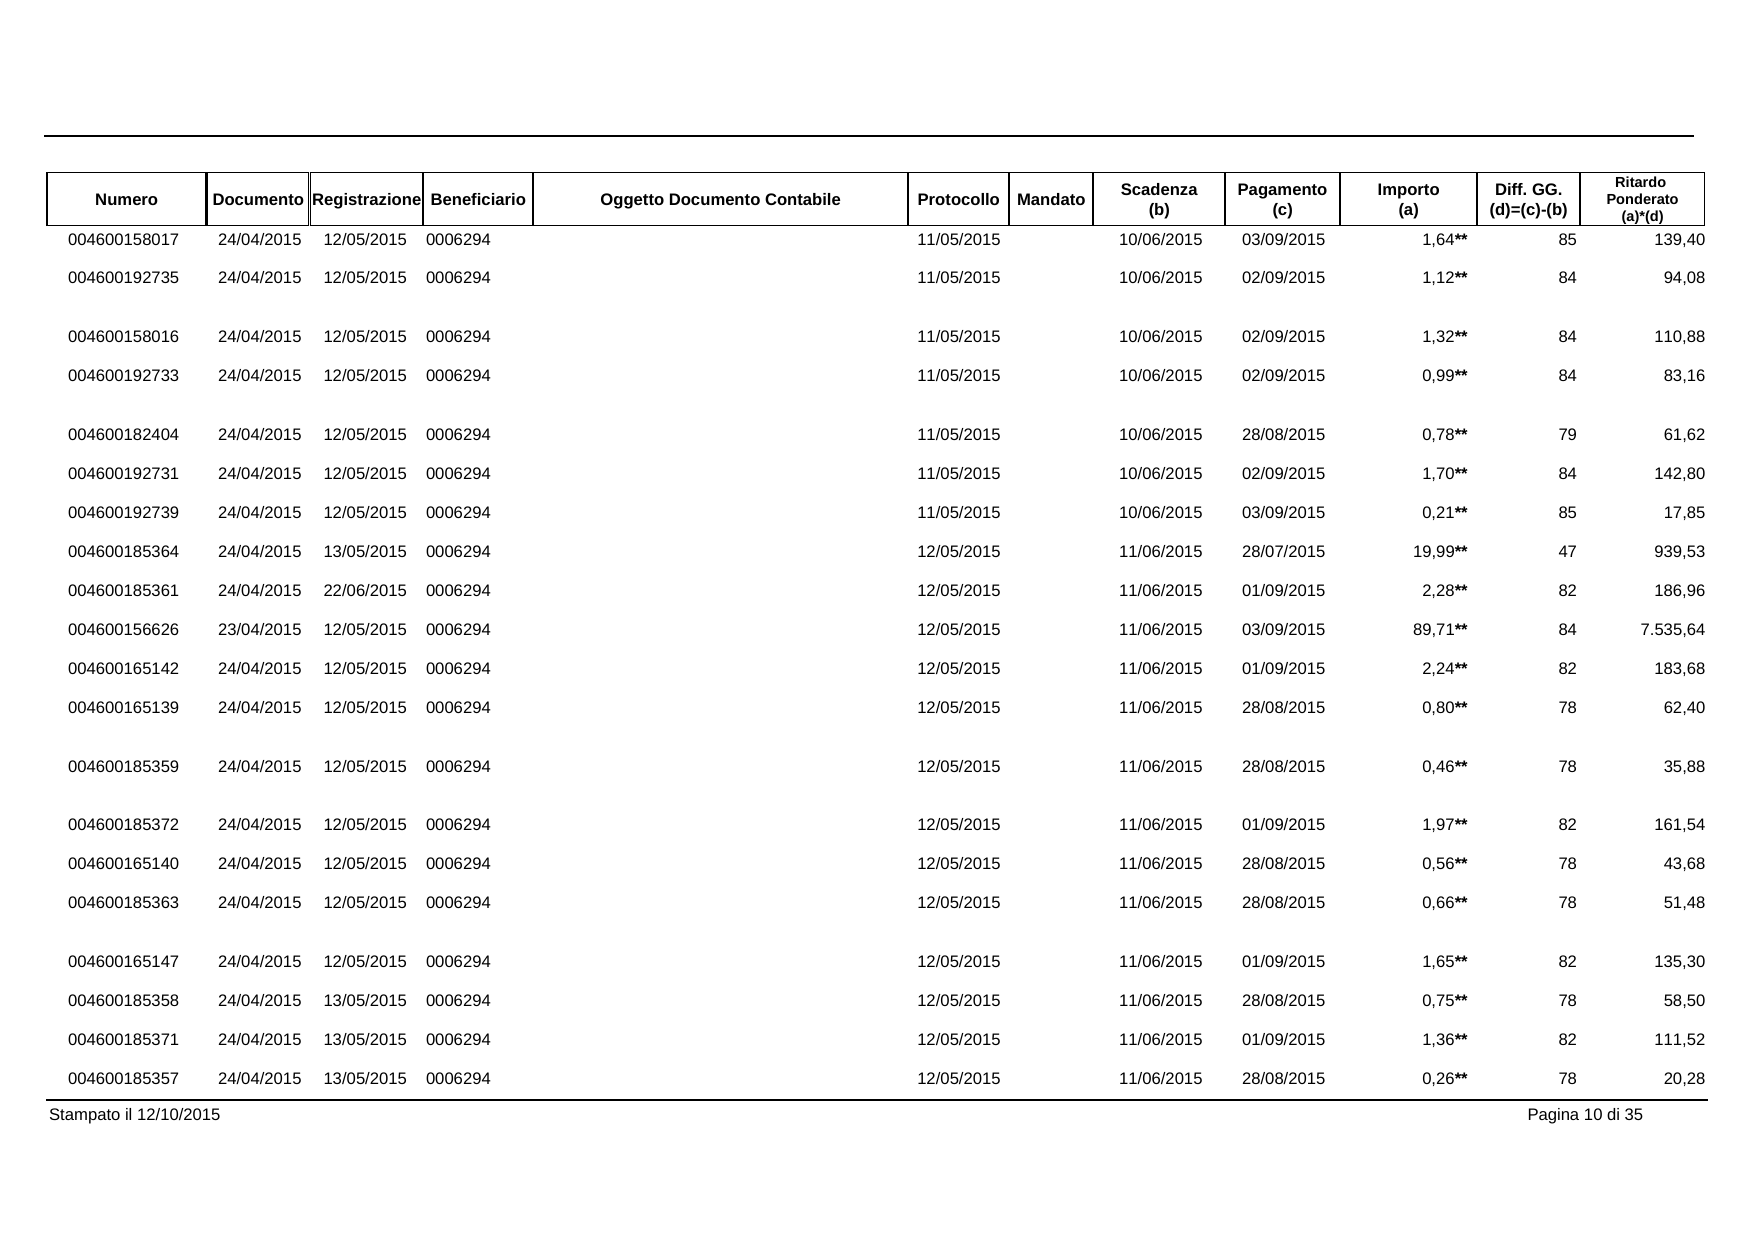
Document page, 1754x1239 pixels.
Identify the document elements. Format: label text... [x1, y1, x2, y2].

table_cell [1582, 603, 1643, 617]
table_cell [414, 603, 423, 617]
table_cell [1228, 1052, 1252, 1066]
table_cell [310, 854, 316, 877]
table_cell 0,46 [1342, 756, 1454, 779]
table_cell [911, 720, 1009, 753]
table_cell [310, 642, 316, 656]
table_cell [1012, 1052, 1072, 1066]
table_cell [1075, 1013, 1093, 1027]
table_cell [890, 564, 908, 578]
table_cell [873, 916, 890, 949]
table_cell [0, 815, 44, 837]
table_cell [1252, 1052, 1340, 1066]
table_cell 13/05/2015 [316, 1069, 414, 1091]
table_cell [0, 327, 44, 349]
table_cell [414, 503, 423, 525]
table_cell [1643, 642, 1694, 656]
table_cell [536, 603, 873, 617]
table_cell [1643, 916, 1694, 949]
table_cell [1582, 252, 1643, 265]
table_cell 004600192733 [49, 366, 179, 388]
table_cell ** [1455, 268, 1479, 291]
table_cell [873, 525, 890, 539]
table_header [1698, 0, 1705, 49]
table_cell [1075, 1052, 1093, 1066]
table_cell 10/06/2015 [1099, 503, 1222, 525]
table_cell [381, 642, 414, 656]
table_cell [1228, 564, 1252, 578]
table_cell 1,36 [1342, 1030, 1454, 1052]
table_cell 24/04/2015 [209, 698, 309, 720]
table_cell [1643, 291, 1694, 324]
table_cell [414, 464, 423, 486]
table_cell [1708, 916, 1753, 949]
table_cell [1698, 916, 1705, 949]
table_cell [1708, 779, 1753, 812]
table_cell [0, 756, 44, 779]
table_cell [1455, 252, 1477, 265]
table_cell [426, 447, 531, 461]
table_cell [873, 138, 890, 172]
table_cell 11/06/2015 [1099, 1069, 1222, 1091]
table_cell [1708, 815, 1753, 837]
table_cell [1073, 1030, 1096, 1052]
table_cell [0, 838, 44, 851]
table_cell 0006294 [426, 268, 531, 291]
table_cell 1,32 [1342, 327, 1454, 349]
table_cell [1698, 349, 1705, 363]
table_cell [414, 1069, 423, 1091]
table_cell [1012, 893, 1072, 916]
table_cell [536, 447, 873, 461]
table_cell [1643, 1052, 1694, 1066]
table_cell 17,85 [1582, 503, 1705, 525]
table_cell [1483, 252, 1577, 265]
table_cell [179, 854, 206, 877]
table_cell [1698, 603, 1705, 617]
table_cell 11/06/2015 [1099, 815, 1222, 837]
table_cell [890, 291, 908, 324]
table_cell [1345, 486, 1454, 499]
table_cell 11/06/2015 [1099, 698, 1222, 720]
table_cell [209, 642, 309, 656]
table_cell [873, 542, 890, 564]
table_cell [1099, 447, 1222, 461]
table_cell 23/04/2015 [209, 620, 309, 642]
table_cell [179, 464, 206, 486]
table_cell 0006294 [426, 503, 531, 525]
table_cell [1698, 877, 1705, 890]
table_cell [1582, 1091, 1643, 1099]
table_cell 0006294 [426, 952, 531, 974]
table_cell [1643, 389, 1694, 421]
table_cell [890, 349, 908, 363]
table_cell [381, 877, 414, 890]
table_cell [873, 877, 890, 890]
table_cell [536, 229, 873, 252]
table_cell [1708, 681, 1753, 695]
table_cell 12/05/2015 [908, 815, 1009, 837]
table_cell [1708, 447, 1753, 461]
table_cell [1698, 525, 1705, 539]
table_cell [1643, 838, 1694, 851]
table_cell [536, 389, 873, 421]
table_cell [890, 620, 908, 642]
table_cell 0006294 [426, 991, 531, 1013]
table_cell [146, 838, 179, 851]
table_cell [890, 1069, 908, 1091]
table_cell [1708, 1052, 1753, 1066]
table_cell [179, 1052, 206, 1066]
table_cell 28/08/2015 [1228, 1069, 1340, 1091]
table_cell 12/05/2015 [316, 268, 414, 291]
table_cell [381, 916, 414, 949]
table_cell [179, 581, 206, 603]
table_cell [310, 877, 316, 890]
table_cell [1228, 447, 1252, 461]
table_cell [536, 916, 873, 949]
table_cell [536, 425, 873, 447]
table_cell [319, 564, 381, 578]
table_cell [209, 877, 309, 890]
table_cell 13/05/2015 [316, 991, 414, 1013]
table_cell [179, 893, 206, 916]
table_cell 02/09/2015 [1228, 268, 1340, 291]
table_cell [873, 1052, 890, 1066]
table_cell 24/04/2015 [209, 1069, 309, 1091]
table_cell [536, 252, 873, 265]
table_cell [414, 974, 423, 988]
table_cell 2,24 [1342, 659, 1454, 681]
table_cell [1075, 681, 1093, 695]
table_cell [319, 291, 381, 324]
table_cell [414, 1013, 423, 1027]
table_cell [1698, 681, 1705, 695]
table_cell [310, 681, 316, 695]
table_cell [310, 893, 316, 916]
table_cell [1708, 991, 1753, 1013]
table_cell [179, 349, 206, 363]
table_cell [1228, 838, 1252, 851]
table_cell [426, 252, 531, 265]
table_cell 1,64 [1342, 229, 1454, 252]
table_cell 19,99 [1342, 542, 1454, 564]
table_cell 0,78 [1342, 425, 1454, 447]
table_cell 22/06/2015 [316, 581, 414, 603]
table_cell [890, 464, 908, 486]
table_cell [209, 349, 309, 363]
table_cell [1252, 974, 1340, 988]
table_cell [873, 756, 890, 779]
table_cell [1099, 1091, 1222, 1099]
table_cell 24/04/2015 [209, 425, 309, 447]
table_cell [179, 698, 206, 720]
table_cell [310, 620, 316, 642]
table_cell [0, 1105, 44, 1133]
table_cell 004600158016 [49, 327, 179, 349]
table_cell [1228, 974, 1252, 988]
table_cell [209, 138, 309, 172]
table_cell ** [1455, 991, 1479, 1013]
table_cell 004600185371 [49, 1030, 179, 1052]
table_cell [1708, 291, 1753, 324]
table_cell 24/04/2015 [209, 366, 309, 388]
table_cell 20,28 [1582, 1069, 1705, 1091]
table_cell [1483, 447, 1577, 461]
table_cell [310, 603, 316, 617]
table_cell 12/05/2015 [316, 229, 414, 252]
table_cell 004600185364 [49, 542, 179, 564]
table_cell [146, 447, 179, 461]
table_cell [310, 916, 316, 949]
table_cell [536, 854, 873, 877]
table_cell [1708, 1105, 1753, 1133]
table_cell [1708, 974, 1753, 988]
table_cell [1643, 1013, 1694, 1027]
table_cell [49, 603, 138, 617]
table_cell [310, 425, 316, 447]
table_cell 12/05/2015 [908, 854, 1009, 877]
table_cell [890, 838, 908, 851]
table_cell [0, 96, 44, 126]
table_cell [319, 779, 381, 812]
table_cell [1228, 1091, 1252, 1099]
table_header [1708, 0, 1753, 49]
table_cell [49, 779, 138, 812]
table_cell [1073, 327, 1096, 349]
table_cell [890, 877, 908, 890]
table_cell [0, 1013, 44, 1027]
table_cell [1455, 916, 1477, 949]
table_cell [911, 603, 1009, 617]
table_cell 12/05/2015 [908, 893, 1009, 916]
table_cell [209, 681, 309, 695]
table_cell 110,88 [1582, 327, 1705, 349]
table_cell Mandato [1010, 173, 1092, 225]
table_cell [873, 425, 890, 447]
table_cell [873, 642, 890, 656]
table_cell 0,66 [1342, 893, 1454, 916]
table_cell 24/04/2015 [209, 268, 309, 291]
table_cell [1228, 389, 1252, 421]
table_cell [49, 642, 138, 656]
table_cell [49, 349, 138, 363]
table_cell [1075, 389, 1093, 421]
table_cell [1228, 349, 1252, 363]
table_cell 183,68 [1582, 659, 1705, 681]
table_cell [1099, 838, 1222, 851]
table_cell [1012, 349, 1072, 363]
table_cell [536, 291, 873, 324]
table_cell [1012, 756, 1072, 779]
table_cell [1698, 126, 1705, 133]
table_cell 0,99 [1342, 366, 1454, 388]
table_cell [414, 838, 423, 851]
table_cell [1698, 720, 1705, 753]
table_cell [179, 327, 206, 349]
table_cell [1075, 779, 1093, 812]
table_cell [536, 327, 873, 349]
table_cell [1099, 974, 1222, 988]
table_cell [381, 252, 414, 265]
table_cell [1073, 991, 1096, 1013]
table_cell [319, 642, 381, 656]
table_cell 24/04/2015 [209, 854, 309, 877]
table_header [381, 0, 414, 49]
table_cell [873, 252, 890, 265]
table_cell [179, 564, 206, 578]
table_cell [536, 542, 873, 564]
table_cell 12/05/2015 [316, 698, 414, 720]
table_cell 24/04/2015 [209, 327, 309, 349]
table_cell [1643, 974, 1694, 988]
table_cell 142,80 [1582, 464, 1705, 486]
table_cell [1073, 815, 1096, 837]
table_cell [414, 486, 423, 499]
table_cell ** [1455, 698, 1479, 720]
table_cell [1345, 138, 1454, 172]
table_cell 28/08/2015 [1228, 991, 1340, 1013]
table_cell [1099, 389, 1222, 421]
table_cell [1073, 698, 1096, 720]
table_cell [426, 642, 531, 656]
table_cell [381, 1052, 414, 1066]
table_cell [310, 542, 316, 564]
table_cell [1073, 581, 1096, 603]
table_cell [1643, 252, 1694, 265]
table_cell [319, 1105, 381, 1133]
table_cell 0,75 [1342, 991, 1454, 1013]
table_cell [179, 603, 206, 617]
table_cell [1708, 952, 1753, 974]
table_cell [319, 603, 381, 617]
table_cell [1582, 447, 1643, 461]
table_cell [536, 464, 873, 486]
table_cell [1073, 1069, 1096, 1091]
table_cell [0, 893, 44, 916]
table_cell [381, 525, 414, 539]
table_cell [1345, 447, 1454, 461]
table_cell [1012, 581, 1072, 603]
table_cell [1099, 1013, 1222, 1027]
table_cell [1075, 877, 1093, 890]
table_cell [1483, 525, 1577, 539]
table_cell [381, 564, 414, 578]
table_cell Pagamento (c) [1226, 173, 1339, 225]
table_cell [310, 1091, 316, 1099]
table_cell 004600192735 [49, 268, 179, 291]
table_cell [1708, 893, 1753, 916]
table_cell 85 [1483, 503, 1577, 525]
table_cell [1708, 464, 1753, 486]
table_cell 186,96 [1582, 581, 1705, 603]
table_cell [890, 603, 908, 617]
table_cell [0, 268, 44, 291]
table_cell [1012, 366, 1072, 388]
table_cell [1698, 1013, 1705, 1027]
table_cell [1455, 564, 1477, 578]
table_cell [179, 138, 206, 172]
table_cell 939,53 [1582, 542, 1705, 564]
table_cell [1099, 349, 1222, 363]
table_cell [1073, 659, 1096, 681]
table_cell [319, 720, 381, 753]
table_cell [873, 327, 890, 349]
table_cell 11/05/2015 [908, 464, 1009, 486]
table_cell [1012, 916, 1072, 949]
table_cell [1012, 698, 1072, 720]
table_cell [873, 1013, 890, 1027]
table_cell [49, 720, 138, 753]
table_cell [890, 425, 908, 447]
table_cell 61,62 [1582, 425, 1705, 447]
table_cell [1708, 756, 1753, 779]
table_cell [873, 991, 890, 1013]
table_cell [911, 389, 1009, 421]
table_cell [536, 698, 873, 720]
table_cell [49, 1091, 138, 1099]
table_cell [1228, 916, 1252, 949]
table_cell [0, 291, 44, 324]
table_cell [1012, 779, 1072, 812]
table_cell [0, 172, 44, 226]
table_cell 004600158017 [49, 229, 179, 252]
table_cell [319, 1091, 381, 1099]
table_cell [310, 815, 316, 837]
table_cell [890, 366, 908, 388]
table_cell [426, 1013, 531, 1027]
table_cell [1075, 447, 1093, 461]
table_cell 004600182404 [49, 425, 179, 447]
table_cell [1483, 1013, 1577, 1027]
table_cell [1582, 642, 1643, 656]
table_cell [1345, 1091, 1454, 1099]
table_cell 004600185358 [49, 991, 179, 1013]
table_cell [536, 991, 873, 1013]
table_cell [1252, 138, 1340, 172]
table_header [1099, 0, 1222, 49]
table_cell [414, 564, 423, 578]
table_cell [873, 779, 890, 812]
table_cell [49, 50, 138, 133]
table_cell Numero [48, 173, 205, 225]
table_cell [536, 486, 873, 499]
table_cell [179, 1013, 206, 1027]
table_cell 004600165139 [49, 698, 179, 720]
table_cell 0006294 [426, 425, 531, 447]
table_cell [873, 229, 890, 252]
table_cell [319, 525, 381, 539]
table_cell ** [1455, 542, 1479, 564]
table_cell [319, 389, 381, 421]
table_cell [1455, 720, 1477, 753]
table_cell 004600185363 [49, 893, 179, 916]
table_cell [49, 974, 138, 988]
table_cell [319, 138, 381, 172]
table_cell 0006294 [426, 464, 531, 486]
table_cell [1099, 916, 1222, 949]
table_cell [1643, 447, 1694, 461]
table_cell [414, 366, 423, 388]
table_cell [0, 779, 44, 812]
table_cell 0006294 [426, 815, 531, 837]
table_cell [414, 659, 423, 681]
table_cell [890, 642, 908, 656]
table_cell [1252, 720, 1340, 753]
table_cell [414, 756, 423, 779]
table_cell 11/06/2015 [1099, 620, 1222, 642]
table_cell [873, 974, 890, 988]
table_cell [179, 389, 206, 421]
table_cell [414, 138, 423, 172]
table_cell [1698, 389, 1705, 421]
table_cell Beneficiario [424, 173, 532, 225]
table_cell [49, 916, 138, 949]
table_cell 1,70 [1342, 464, 1454, 486]
table_cell [179, 756, 206, 779]
table_cell [873, 349, 890, 363]
table_cell [49, 525, 138, 539]
table_cell [310, 720, 316, 753]
table_cell Stampato il 12/10/2015 [49, 1105, 319, 1133]
table_cell [1708, 96, 1753, 126]
table_cell 28/08/2015 [1228, 893, 1340, 916]
table_cell [49, 681, 138, 695]
table_cell [1073, 268, 1096, 291]
table_cell [426, 720, 531, 753]
table_cell [1075, 291, 1093, 324]
table_cell 24/04/2015 [209, 229, 309, 252]
table_cell [426, 838, 531, 851]
table_header [911, 0, 1009, 49]
table_cell [1483, 720, 1577, 753]
table_cell [1708, 877, 1753, 890]
table_cell 12/05/2015 [908, 659, 1009, 681]
table_cell [1073, 366, 1096, 388]
table_cell [414, 620, 423, 642]
table_cell 24/04/2015 [209, 659, 309, 681]
table_cell [319, 681, 381, 695]
table_cell [414, 349, 423, 363]
table_cell [1099, 252, 1222, 265]
table_cell [1252, 603, 1340, 617]
table_cell [1012, 659, 1072, 681]
table_cell [1708, 659, 1753, 681]
table_cell [1643, 603, 1694, 617]
table_cell 24/04/2015 [209, 756, 309, 779]
table_cell 10/06/2015 [1099, 425, 1222, 447]
table_cell [1345, 603, 1454, 617]
table_cell [1698, 96, 1705, 126]
table_cell ** [1455, 1030, 1479, 1052]
table_cell Protocollo [909, 173, 1008, 225]
table_cell [536, 877, 873, 890]
table_cell [1012, 291, 1072, 324]
table_cell [911, 252, 1009, 265]
table_cell [426, 779, 531, 812]
table_cell [146, 389, 179, 421]
table_cell 0006294 [426, 581, 531, 603]
table_cell [209, 389, 309, 421]
table_cell [179, 425, 206, 447]
table_cell [0, 51, 44, 90]
table_cell 28/07/2015 [1228, 542, 1340, 564]
table_cell [319, 1052, 381, 1066]
table_cell [1252, 525, 1340, 539]
table_cell 0,21 [1342, 503, 1454, 525]
table_cell 78 [1483, 698, 1577, 720]
table_cell [1075, 252, 1093, 265]
table_cell [381, 389, 414, 421]
table_cell [890, 916, 908, 949]
table_cell 84 [1483, 366, 1577, 388]
table_cell ** [1455, 464, 1479, 486]
table_cell 11/06/2015 [1099, 991, 1222, 1013]
table_header [1643, 0, 1694, 49]
table_cell [319, 916, 381, 949]
table_cell [0, 252, 44, 265]
table_cell 004600192731 [49, 464, 179, 486]
table_cell [146, 681, 179, 695]
table_cell [911, 564, 1009, 578]
table_cell [1483, 1052, 1577, 1066]
table_cell 02/09/2015 [1228, 327, 1340, 349]
table_cell [310, 1030, 316, 1052]
table_cell [414, 1030, 423, 1052]
table_cell [179, 229, 206, 252]
table_cell [1455, 486, 1477, 499]
table_cell [890, 779, 908, 812]
table_cell [1582, 1013, 1643, 1027]
table_cell [1483, 138, 1577, 172]
table_cell 12/05/2015 [316, 366, 414, 388]
table_cell [310, 389, 316, 421]
table_cell 43,68 [1582, 854, 1705, 877]
table_cell 0006294 [426, 659, 531, 681]
table_cell 12/05/2015 [908, 620, 1009, 642]
table_cell [536, 974, 873, 988]
table_cell 10/06/2015 [1099, 366, 1222, 388]
table_cell [319, 877, 381, 890]
table_cell [536, 642, 873, 656]
table_cell 7.535,64 [1582, 620, 1705, 642]
table_cell [1708, 425, 1753, 447]
table_cell [1708, 268, 1753, 291]
table_cell [179, 720, 206, 753]
table_cell 2,28 [1342, 581, 1454, 603]
table_cell [1483, 564, 1577, 578]
table_cell [1582, 1052, 1643, 1066]
table_cell [319, 349, 381, 363]
table_cell 01/09/2015 [1228, 1030, 1340, 1052]
table_cell [146, 779, 179, 812]
table_cell [1252, 838, 1340, 851]
table_cell [1483, 389, 1577, 421]
table_cell [49, 291, 138, 324]
table_cell [536, 838, 873, 851]
table_cell [414, 854, 423, 877]
table_cell [1099, 877, 1222, 890]
table_cell 78 [1483, 1069, 1577, 1091]
table_cell [1228, 252, 1252, 265]
table_cell [426, 916, 531, 949]
table_cell 78 [1483, 756, 1577, 779]
table_cell [319, 838, 381, 851]
table_cell [1455, 447, 1477, 461]
table_cell 24/04/2015 [209, 991, 309, 1013]
table_cell [209, 720, 309, 753]
table_cell [1228, 486, 1252, 499]
table_cell [1582, 564, 1643, 578]
table_cell [1228, 681, 1252, 695]
table_cell 0,80 [1342, 698, 1454, 720]
table_cell [1708, 172, 1753, 226]
table_cell [1228, 642, 1252, 656]
table_cell [536, 1052, 873, 1066]
table_cell 0006294 [426, 698, 531, 720]
table_cell [1455, 838, 1477, 851]
table_cell [1252, 877, 1340, 890]
table_cell [426, 603, 531, 617]
table_cell 24/04/2015 [209, 1030, 309, 1052]
table_cell [426, 349, 531, 363]
table_cell [1345, 642, 1454, 656]
table_cell [1455, 779, 1477, 812]
table_cell [1012, 486, 1072, 499]
table_cell [911, 1013, 1009, 1027]
table_header [426, 0, 531, 49]
table_cell [1455, 138, 1477, 172]
table_cell [381, 486, 414, 499]
table_cell [1582, 974, 1643, 988]
table_cell [414, 893, 423, 916]
table_cell [1228, 779, 1252, 812]
table_cell [1483, 486, 1577, 499]
table_cell [1483, 974, 1577, 988]
table_cell [0, 877, 44, 890]
table_cell [0, 698, 44, 720]
table_cell [1708, 51, 1753, 90]
table_cell [0, 425, 44, 447]
table_cell [536, 1030, 873, 1052]
table_cell 135,30 [1582, 952, 1705, 974]
table_cell 03/09/2015 [1228, 503, 1340, 525]
table_cell [1075, 974, 1093, 988]
table_cell [890, 991, 908, 1013]
table_cell [1708, 138, 1753, 172]
table_cell [1345, 1013, 1454, 1027]
table_cell ** [1455, 425, 1479, 447]
table_cell [1483, 681, 1577, 695]
table_cell [146, 252, 179, 265]
table_cell [0, 486, 44, 499]
table_cell [1099, 138, 1222, 172]
table_cell [381, 291, 414, 324]
table_cell [414, 952, 423, 974]
table_cell [1708, 349, 1753, 363]
table_cell [179, 991, 206, 1013]
table_cell [1708, 720, 1753, 753]
table_cell [911, 525, 1009, 539]
table_cell [1073, 425, 1096, 447]
table_cell [1345, 1052, 1454, 1066]
table_cell [1708, 366, 1753, 388]
table_cell [310, 349, 316, 363]
table_cell [146, 603, 179, 617]
table_cell [536, 268, 873, 291]
table_cell [1643, 720, 1694, 753]
table_cell [414, 642, 423, 656]
table_cell [1012, 620, 1072, 642]
table_cell [0, 1030, 44, 1052]
table_cell [1582, 877, 1643, 890]
table_cell 79 [1483, 425, 1577, 447]
table_cell [1012, 525, 1072, 539]
table_cell [0, 603, 44, 617]
table_cell [1012, 268, 1072, 291]
table_cell Pagina 10 di 35 [1345, 1105, 1643, 1133]
table_cell 89,71 [1342, 620, 1454, 642]
table_cell [1099, 486, 1222, 499]
table_cell [49, 877, 138, 890]
table_cell [0, 229, 44, 252]
table_cell [911, 291, 1009, 324]
table_cell [1483, 291, 1577, 324]
table_cell [0, 620, 44, 642]
table_cell 12/05/2015 [316, 503, 414, 525]
table_cell [1698, 1091, 1705, 1099]
table_cell Documento [208, 173, 308, 225]
table_cell [209, 974, 309, 988]
table_cell [49, 838, 138, 851]
table_cell [1252, 291, 1340, 324]
table_cell [310, 564, 316, 578]
table_cell [319, 974, 381, 988]
table_cell [310, 756, 316, 779]
table_cell 01/09/2015 [1228, 659, 1340, 681]
table_cell [426, 564, 531, 578]
table_cell [310, 838, 316, 851]
table_cell [873, 291, 890, 324]
table_cell [1012, 464, 1072, 486]
table_cell 02/09/2015 [1228, 464, 1340, 486]
table_cell [179, 877, 206, 890]
table_cell [873, 486, 890, 499]
table_cell [0, 952, 44, 974]
table_cell 12/05/2015 [908, 952, 1009, 974]
table_cell [873, 447, 890, 461]
table_cell [1012, 389, 1072, 421]
table_cell ** [1455, 327, 1479, 349]
table_cell [1012, 815, 1072, 837]
table_cell [1012, 877, 1072, 890]
table_cell 51,48 [1582, 893, 1705, 916]
table_cell [890, 327, 908, 349]
table_cell [1099, 1052, 1222, 1066]
table_cell [890, 389, 908, 421]
table_cell [1643, 564, 1694, 578]
table_cell [1582, 779, 1643, 812]
table_cell [890, 952, 908, 974]
table_header [1345, 0, 1454, 49]
table_cell [1455, 642, 1477, 656]
table_cell 1,12 [1342, 268, 1454, 291]
table_cell [1099, 642, 1222, 656]
table_cell [1643, 486, 1694, 499]
table_cell [1012, 1013, 1072, 1027]
table_cell [310, 952, 316, 974]
table_cell [209, 252, 309, 265]
table_cell [381, 720, 414, 753]
table_cell [1073, 620, 1096, 642]
table_cell [1455, 389, 1477, 421]
table_cell [414, 447, 423, 461]
table_cell [179, 838, 206, 851]
table_cell [873, 1091, 890, 1099]
table_cell [1698, 974, 1705, 988]
table_cell 0,56 [1342, 854, 1454, 877]
table_cell [873, 603, 890, 617]
table_cell [426, 877, 531, 890]
table_cell [1252, 916, 1340, 949]
table_cell 78 [1483, 991, 1577, 1013]
table_cell [1252, 389, 1340, 421]
table_cell [536, 564, 873, 578]
table_cell [1073, 893, 1096, 916]
table_cell [209, 564, 309, 578]
table_cell [1012, 503, 1072, 525]
table_cell 0006294 [426, 756, 531, 779]
table_cell [179, 952, 206, 974]
table_cell [536, 815, 873, 837]
table_cell [1643, 138, 1694, 172]
table_cell 0006294 [426, 229, 531, 252]
table_header [890, 0, 908, 49]
table_cell ** [1455, 756, 1479, 779]
table_cell [179, 779, 206, 812]
table_cell [310, 698, 316, 720]
table_cell [209, 291, 309, 324]
table_cell [1698, 1052, 1705, 1066]
table_cell [536, 952, 873, 974]
table_cell 12/05/2015 [908, 991, 1009, 1013]
table_cell [179, 642, 206, 656]
table_cell [49, 486, 138, 499]
table_header [209, 0, 309, 49]
table_cell [179, 659, 206, 681]
table_cell [1455, 1052, 1477, 1066]
table_cell 11/05/2015 [908, 229, 1009, 252]
table_cell 12/05/2015 [316, 756, 414, 779]
table_cell [1582, 138, 1643, 172]
table_cell [873, 1030, 890, 1052]
table_cell [890, 447, 908, 461]
table_cell [1012, 425, 1072, 447]
table_cell [426, 1091, 531, 1099]
table_cell [1012, 447, 1072, 461]
table_cell [1099, 564, 1222, 578]
table_cell [911, 877, 1009, 890]
table_cell [1455, 681, 1477, 695]
table_cell 84 [1483, 268, 1577, 291]
table_cell [1012, 327, 1072, 349]
table_cell [1643, 525, 1694, 539]
table_cell [414, 525, 423, 539]
table_cell [911, 681, 1009, 695]
table_cell [1012, 1030, 1072, 1052]
table_cell [536, 756, 873, 779]
table_cell [1228, 720, 1252, 753]
table_cell [381, 447, 414, 461]
table_cell [1228, 877, 1252, 890]
table_cell 11/06/2015 [1099, 659, 1222, 681]
table_cell 12/05/2015 [908, 581, 1009, 603]
table_cell 85 [1483, 229, 1577, 252]
table_cell [1698, 486, 1705, 499]
table_cell [536, 366, 873, 388]
table_cell [1345, 291, 1454, 324]
table_cell [890, 252, 908, 265]
table_cell [873, 720, 890, 753]
table_cell [536, 620, 873, 642]
table_cell [209, 838, 309, 851]
table_cell [0, 1052, 44, 1066]
table_cell [1012, 642, 1072, 656]
table_cell [873, 581, 890, 603]
table_cell 82 [1483, 659, 1577, 681]
table_cell [1012, 974, 1072, 988]
table_cell [1708, 581, 1753, 603]
table_cell [179, 486, 206, 499]
table_cell [890, 503, 908, 525]
table_cell [890, 268, 908, 291]
table_cell 82 [1483, 581, 1577, 603]
table_cell [179, 268, 206, 291]
table_cell ** [1455, 854, 1479, 877]
table_cell 24/04/2015 [209, 952, 309, 974]
table_cell [209, 1052, 309, 1066]
table_cell [536, 1013, 873, 1027]
table_cell [49, 1052, 138, 1066]
table_cell [1228, 603, 1252, 617]
table_cell [381, 974, 414, 988]
table_cell [146, 642, 179, 656]
table_cell [536, 893, 873, 916]
table_cell [911, 486, 1009, 499]
table_cell ** [1455, 229, 1479, 252]
table_cell 82 [1483, 1030, 1577, 1052]
table_cell [1252, 447, 1340, 461]
table_cell [1483, 603, 1577, 617]
table_cell 12/05/2015 [316, 952, 414, 974]
table_cell 11/06/2015 [1099, 893, 1222, 916]
table_cell [146, 1013, 179, 1027]
table_cell [310, 779, 316, 812]
table_cell 0006294 [426, 854, 531, 877]
table_cell [1252, 1091, 1340, 1099]
table_cell [1708, 1091, 1753, 1100]
table_header [1582, 0, 1643, 49]
table_cell [1345, 389, 1454, 421]
table_cell 13/05/2015 [316, 1030, 414, 1052]
table_cell [319, 486, 381, 499]
table_cell [1345, 916, 1454, 949]
table_cell [536, 581, 873, 603]
table_cell [1252, 681, 1340, 695]
table_cell ** [1455, 620, 1479, 642]
table_cell [873, 854, 890, 877]
table_cell [873, 893, 890, 916]
table_cell [873, 503, 890, 525]
table_cell [1455, 603, 1477, 617]
table_cell [1643, 1105, 1694, 1133]
table_cell [1075, 720, 1093, 753]
table_cell [0, 126, 44, 133]
table_cell [890, 1052, 908, 1066]
table_cell 47 [1483, 542, 1577, 564]
table_cell [536, 503, 873, 525]
table_cell [1698, 1105, 1705, 1133]
table_cell [1099, 525, 1222, 539]
table_cell [0, 681, 44, 695]
table_cell [1708, 252, 1753, 265]
table_cell 12/05/2015 [316, 854, 414, 877]
table_cell [1075, 525, 1093, 539]
table_cell [1073, 854, 1096, 877]
table_cell 0006294 [426, 542, 531, 564]
table_cell [1708, 854, 1753, 877]
table_cell [179, 447, 206, 461]
table_cell 11/06/2015 [1099, 952, 1222, 974]
table_cell [890, 698, 908, 720]
table_cell [414, 681, 423, 695]
table_cell [414, 327, 423, 349]
table_cell [911, 138, 1009, 172]
table_cell [873, 659, 890, 681]
table_cell [1643, 349, 1694, 363]
table_cell [1073, 952, 1096, 974]
table_cell [911, 349, 1009, 363]
table_cell 12/05/2015 [908, 1069, 1009, 1091]
table_cell [1345, 779, 1454, 812]
table_cell [0, 916, 44, 949]
table_cell [1483, 916, 1577, 949]
table_cell [310, 138, 316, 172]
table_cell [381, 681, 414, 695]
table_cell [310, 327, 316, 349]
table_cell [911, 447, 1009, 461]
table_cell [146, 486, 179, 499]
table_cell 24/04/2015 [209, 503, 309, 525]
table_cell 004600165147 [49, 952, 179, 974]
table_cell [1455, 525, 1477, 539]
table_cell [1708, 389, 1753, 421]
table_cell [1582, 349, 1643, 363]
table_cell 11/06/2015 [1099, 542, 1222, 564]
table_cell [0, 642, 44, 656]
table_cell [146, 138, 179, 172]
table_cell [0, 564, 44, 578]
table_cell [414, 229, 423, 252]
table_cell [1708, 503, 1753, 525]
table_cell 82 [1483, 815, 1577, 837]
table_cell [890, 659, 908, 681]
table_header [1012, 0, 1072, 49]
table_cell [911, 916, 1009, 949]
table_cell [1708, 564, 1753, 578]
table_cell [0, 366, 44, 388]
table_cell ** [1455, 1069, 1479, 1091]
table_cell 004600185357 [49, 1069, 179, 1091]
table_cell [1075, 349, 1093, 363]
table_cell [1345, 252, 1454, 265]
table_cell [1455, 291, 1477, 324]
table_header [1252, 0, 1340, 49]
table_cell [890, 138, 908, 172]
table_cell [873, 815, 890, 837]
table_cell [319, 447, 381, 461]
table_cell 11/05/2015 [908, 425, 1009, 447]
table_cell 0006294 [426, 620, 531, 642]
table_cell [414, 916, 423, 949]
table_cell [1483, 838, 1577, 851]
table_cell [1252, 349, 1340, 363]
table_header [1483, 0, 1577, 49]
table_cell 12/05/2015 [316, 464, 414, 486]
table_cell [146, 1052, 179, 1066]
table_cell [1099, 291, 1222, 324]
table_cell [1582, 389, 1643, 421]
table_cell [414, 252, 423, 265]
table_cell Oggetto Documento Contabile [534, 173, 907, 225]
table_cell [209, 1091, 309, 1099]
table_cell 12/05/2015 [316, 327, 414, 349]
table_cell [1698, 51, 1705, 90]
table_cell [310, 974, 316, 988]
table_cell 24/04/2015 [209, 893, 309, 916]
table_cell 84 [1483, 327, 1577, 349]
table_cell [890, 525, 908, 539]
table_header [319, 0, 381, 49]
table_cell [319, 252, 381, 265]
table_cell [179, 1030, 206, 1052]
table_cell [1698, 838, 1705, 851]
table_cell 13/05/2015 [316, 542, 414, 564]
table_cell [426, 974, 531, 988]
table_cell 139,40 [1582, 229, 1705, 252]
table_cell [310, 525, 316, 539]
table_cell [1012, 252, 1072, 265]
table_cell [536, 720, 873, 753]
table_cell [1012, 564, 1072, 578]
table_cell ** [1455, 503, 1479, 525]
table_cell [381, 779, 414, 812]
table_cell [1012, 838, 1072, 851]
table_cell [0, 1091, 44, 1100]
table_cell [179, 542, 206, 564]
table_cell [536, 681, 873, 695]
table_cell 161,54 [1582, 815, 1705, 837]
table_cell [0, 138, 44, 172]
table_cell [146, 974, 179, 988]
table_cell [310, 464, 316, 486]
table_cell [1708, 126, 1753, 133]
table_cell 83,16 [1582, 366, 1705, 388]
table_cell [381, 1105, 1252, 1133]
table_cell [1012, 681, 1072, 695]
table_cell [0, 659, 44, 681]
table_cell [0, 720, 44, 753]
table_cell [0, 1069, 44, 1091]
table_cell [1345, 681, 1454, 695]
table_cell [414, 581, 423, 603]
table_cell 1,97 [1342, 815, 1454, 837]
table_cell [1073, 542, 1096, 564]
table_cell 03/09/2015 [1228, 229, 1340, 252]
table_cell [873, 268, 890, 291]
table_cell [536, 525, 873, 539]
table_cell [1345, 877, 1454, 890]
table_header [536, 0, 873, 49]
table_cell [536, 138, 873, 172]
table_cell [310, 1052, 316, 1066]
table_cell [179, 291, 206, 324]
table_cell [414, 815, 423, 837]
table_cell [414, 389, 423, 421]
table_cell [1252, 486, 1340, 499]
table_cell 82 [1483, 952, 1577, 974]
table_cell [141, 50, 1698, 133]
table_cell [426, 1052, 531, 1066]
table_header [0, 0, 44, 49]
table_cell [310, 1069, 316, 1091]
table_cell [1252, 564, 1340, 578]
table_cell [1455, 1013, 1477, 1027]
table_cell [1582, 486, 1643, 499]
table_cell [873, 564, 890, 578]
table_header [1075, 0, 1093, 49]
table_cell [426, 389, 531, 421]
table_cell 11/05/2015 [908, 327, 1009, 349]
table_cell [1698, 252, 1705, 265]
table_cell [1643, 779, 1694, 812]
table_cell [890, 486, 908, 499]
table_cell [890, 581, 908, 603]
table_cell [1708, 642, 1753, 656]
table_cell 12/05/2015 [908, 542, 1009, 564]
table_cell [1345, 720, 1454, 753]
table_cell [49, 252, 138, 265]
table_cell [1708, 486, 1753, 499]
table_cell [209, 603, 309, 617]
table_cell [873, 838, 890, 851]
table_cell [310, 447, 316, 461]
table_header [49, 0, 138, 49]
table_cell [310, 486, 316, 499]
table_cell Scadenza (b) [1094, 173, 1224, 225]
table_header [414, 0, 423, 49]
table_cell [310, 581, 316, 603]
table_cell [0, 447, 44, 461]
table_cell [209, 916, 309, 949]
table_cell [1708, 1030, 1753, 1052]
table_cell [1582, 291, 1643, 324]
table_cell 004600185361 [49, 581, 179, 603]
table_cell [209, 779, 309, 812]
table_cell [1582, 838, 1643, 851]
table_cell [890, 1013, 908, 1027]
table_cell 12/05/2015 [316, 815, 414, 837]
table_cell [873, 698, 890, 720]
table_cell [1345, 349, 1454, 363]
table_cell 12/05/2015 [316, 425, 414, 447]
table_cell [179, 681, 206, 695]
table_cell 11/06/2015 [1099, 854, 1222, 877]
table_cell [911, 974, 1009, 988]
table_cell 12/05/2015 [316, 659, 414, 681]
table_cell [146, 916, 179, 949]
table_cell [873, 952, 890, 974]
table_cell 10/06/2015 [1099, 229, 1222, 252]
table_cell 0006294 [426, 1069, 531, 1091]
table_cell ** [1455, 952, 1479, 974]
table_cell [0, 542, 44, 564]
table_cell [1483, 642, 1577, 656]
table_cell 12/05/2015 [316, 893, 414, 916]
table_header [146, 0, 179, 49]
table_cell [1073, 756, 1096, 779]
table_cell [1073, 464, 1096, 486]
table_cell 62,40 [1582, 698, 1705, 720]
table_cell 12/05/2015 [316, 620, 414, 642]
table_cell Diff. GG. (d)=(c)-(b) [1478, 173, 1579, 225]
table_cell [1483, 779, 1577, 812]
table_cell [1073, 503, 1096, 525]
table_cell [536, 659, 873, 681]
table_cell [209, 486, 309, 499]
table_cell [146, 525, 179, 539]
table_cell [1099, 603, 1222, 617]
table_cell [310, 252, 316, 265]
table_cell [1708, 542, 1753, 564]
table_cell 01/09/2015 [1228, 815, 1340, 837]
table_cell [0, 854, 44, 877]
table_cell [49, 138, 138, 172]
table_cell [1099, 779, 1222, 812]
table_cell 12/05/2015 [908, 698, 1009, 720]
table_cell [0, 974, 44, 988]
table_cell 11/06/2015 [1099, 1030, 1222, 1052]
table_cell [1708, 620, 1753, 642]
table_cell [310, 291, 316, 324]
table_cell [319, 1013, 381, 1027]
table_cell [890, 974, 908, 988]
table_cell [179, 974, 206, 988]
table_cell ** [1455, 659, 1479, 681]
table_cell [890, 229, 908, 252]
table_cell [1708, 229, 1753, 252]
table_cell [911, 838, 1009, 851]
table_cell [0, 464, 44, 486]
table_cell [1012, 229, 1072, 252]
table_cell 28/08/2015 [1228, 698, 1340, 720]
table_cell [1455, 877, 1477, 890]
table_cell 12/05/2015 [908, 756, 1009, 779]
table_cell [179, 916, 206, 949]
table_cell [1252, 1013, 1340, 1027]
table_cell [414, 425, 423, 447]
table_cell [1708, 327, 1753, 349]
table_cell 11/06/2015 [1099, 581, 1222, 603]
table_cell 24/04/2015 [209, 464, 309, 486]
table_cell 0006294 [426, 327, 531, 349]
table_cell 0006294 [426, 1030, 531, 1052]
table_cell 004600185372 [49, 815, 179, 837]
table_cell [536, 1091, 873, 1099]
table_cell [1012, 952, 1072, 974]
table_cell [873, 366, 890, 388]
table_cell 004600185359 [49, 756, 179, 779]
table_cell [414, 991, 423, 1013]
table_header [310, 0, 316, 49]
table_cell [1455, 1091, 1477, 1099]
table_cell Importo (a) [1341, 173, 1476, 225]
table_cell 28/08/2015 [1228, 756, 1340, 779]
table_cell Ritardo Ponderato (a)*(d) [1581, 173, 1704, 225]
table_cell 01/09/2015 [1228, 952, 1340, 974]
table_cell [310, 229, 316, 252]
table_cell 28/08/2015 [1228, 425, 1340, 447]
table_cell [310, 1013, 316, 1027]
table_cell [1455, 349, 1477, 363]
table_header [179, 0, 206, 49]
table_cell 11/06/2015 [1099, 756, 1222, 779]
table_cell 004600156626 [49, 620, 179, 642]
table_cell [1698, 642, 1705, 656]
table_cell [0, 503, 44, 525]
table_cell [890, 893, 908, 916]
table_cell [49, 564, 138, 578]
table_cell [1643, 877, 1694, 890]
table_cell [890, 815, 908, 837]
table_cell 004600192739 [49, 503, 179, 525]
table_cell 35,88 [1582, 756, 1705, 779]
table_cell [1708, 838, 1753, 851]
table_cell [911, 1052, 1009, 1066]
table_cell [179, 620, 206, 642]
table_cell [1345, 974, 1454, 988]
table_cell [1252, 252, 1340, 265]
table_cell [49, 1013, 138, 1027]
table_cell [1228, 291, 1252, 324]
table_cell [179, 366, 206, 388]
table_cell [873, 389, 890, 421]
table_cell 58,50 [1582, 991, 1705, 1013]
table_cell [1228, 525, 1252, 539]
table_cell [1012, 138, 1072, 172]
table_cell [1228, 138, 1252, 172]
table_cell [1483, 1091, 1577, 1099]
table_cell [381, 349, 414, 363]
table_cell [0, 349, 44, 363]
table_cell 28/08/2015 [1228, 854, 1340, 877]
table_cell [1582, 916, 1643, 949]
table_cell [890, 1030, 908, 1052]
table_cell [414, 698, 423, 720]
table_cell [1483, 349, 1577, 363]
table_cell [414, 779, 423, 812]
table_cell [146, 720, 179, 753]
table_cell [890, 854, 908, 877]
table_cell [414, 1091, 423, 1099]
table_cell [146, 1091, 179, 1099]
table_cell [1252, 1105, 1340, 1133]
table_cell [1698, 291, 1705, 324]
table_cell [1252, 779, 1340, 812]
table_header [873, 0, 890, 49]
table_cell [1075, 838, 1093, 851]
table_cell [1643, 1091, 1694, 1099]
table_cell 24/04/2015 [209, 542, 309, 564]
table_cell [0, 525, 44, 539]
table_cell [381, 1091, 414, 1099]
table_cell [890, 720, 908, 753]
table_cell [1582, 525, 1643, 539]
table_cell [310, 659, 316, 681]
table_cell [1483, 877, 1577, 890]
table_cell [49, 389, 138, 421]
table_cell [873, 1069, 890, 1091]
table_cell [179, 1091, 206, 1099]
table_cell [146, 349, 179, 363]
table_cell [414, 720, 423, 753]
table_cell [179, 252, 206, 265]
table_cell [1698, 138, 1705, 172]
table_cell 004600165142 [49, 659, 179, 681]
table_cell [1698, 779, 1705, 812]
table_cell ** [1455, 366, 1479, 388]
table_cell 11/05/2015 [908, 503, 1009, 525]
table_cell [426, 291, 531, 324]
table_cell [873, 464, 890, 486]
table_cell [1012, 720, 1072, 753]
table_cell [426, 681, 531, 695]
table_cell 94,08 [1582, 268, 1705, 291]
table_cell 24/04/2015 [209, 581, 309, 603]
table_cell [911, 779, 1009, 812]
table_cell 0006294 [426, 893, 531, 916]
table_cell [1075, 138, 1093, 172]
table_cell [0, 389, 44, 421]
table_cell [1345, 564, 1454, 578]
table_cell 01/09/2015 [1228, 581, 1340, 603]
table_cell [1075, 486, 1093, 499]
table_cell [1099, 681, 1222, 695]
table_cell [381, 1013, 414, 1027]
table_cell [1708, 603, 1753, 617]
table_cell 10/06/2015 [1099, 268, 1222, 291]
table_cell ** [1455, 893, 1479, 916]
table_cell 02/09/2015 [1228, 366, 1340, 388]
table_cell 11/05/2015 [908, 366, 1009, 388]
table_cell [890, 756, 908, 779]
table_cell 03/09/2015 [1228, 620, 1340, 642]
table_cell [1582, 720, 1643, 753]
table_cell [1075, 564, 1093, 578]
table_cell 11/05/2015 [908, 268, 1009, 291]
table_cell [310, 503, 316, 525]
table_cell [1228, 1013, 1252, 1027]
table_cell [1012, 1091, 1072, 1099]
table_cell 10/06/2015 [1099, 464, 1222, 486]
table_cell 004600165140 [49, 854, 179, 877]
table_cell [414, 1052, 423, 1066]
table_cell [146, 877, 179, 890]
table_cell 84 [1483, 464, 1577, 486]
table_cell ** [1455, 815, 1479, 837]
table_cell 12/05/2015 [908, 1030, 1009, 1052]
table_cell [911, 642, 1009, 656]
table_cell [310, 366, 316, 388]
table_cell [381, 138, 414, 172]
table_cell [1698, 564, 1705, 578]
table_cell 78 [1483, 893, 1577, 916]
table_cell [890, 542, 908, 564]
table_cell [381, 603, 414, 617]
table_cell [426, 138, 531, 172]
table_cell [1012, 603, 1072, 617]
table_cell [310, 991, 316, 1013]
table_cell [911, 1091, 1009, 1099]
table_cell [1708, 1069, 1753, 1091]
table_cell [49, 447, 138, 461]
table_cell ** [1455, 581, 1479, 603]
table_cell 0006294 [426, 366, 531, 388]
table_cell [414, 877, 423, 890]
table_cell [209, 1013, 309, 1027]
table_cell [1075, 1091, 1093, 1099]
table_cell [536, 1069, 873, 1091]
table_cell [209, 447, 309, 461]
table_cell [1012, 854, 1072, 877]
table_cell [426, 486, 531, 499]
table_cell [381, 838, 414, 851]
table_cell [1252, 642, 1340, 656]
table_cell [1455, 974, 1477, 988]
table_cell [1708, 698, 1753, 720]
table_cell [1345, 525, 1454, 539]
table_header [1455, 0, 1477, 49]
table_cell [1073, 229, 1096, 252]
table_cell [1708, 1013, 1753, 1027]
table_cell 0,26 [1342, 1069, 1454, 1091]
table_cell [1345, 838, 1454, 851]
table_cell [1012, 542, 1072, 564]
table_cell 84 [1483, 620, 1577, 642]
table_cell [536, 779, 873, 812]
table_cell [179, 1069, 206, 1091]
table_cell [1582, 681, 1643, 695]
table_cell 10/06/2015 [1099, 327, 1222, 349]
table_cell 111,52 [1582, 1030, 1705, 1052]
table_cell 1,65 [1342, 952, 1454, 974]
table_cell [414, 542, 423, 564]
table_cell 78 [1483, 854, 1577, 877]
table_cell [890, 681, 908, 695]
table_cell [179, 503, 206, 525]
table_cell Registrazione [311, 173, 422, 225]
table_cell [146, 291, 179, 324]
table_cell [1099, 720, 1222, 753]
table_cell [414, 291, 423, 324]
table_header [1228, 0, 1252, 49]
table_cell [209, 525, 309, 539]
table_cell [1075, 916, 1093, 949]
table_cell [146, 564, 179, 578]
table_cell [536, 349, 873, 363]
table_cell [873, 620, 890, 642]
table_cell [0, 581, 44, 603]
table_cell [1075, 642, 1093, 656]
table_cell [426, 525, 531, 539]
table_cell [890, 1091, 908, 1099]
table_cell [1075, 603, 1093, 617]
table_cell [1643, 681, 1694, 695]
table_cell [414, 268, 423, 291]
table_cell [1698, 447, 1705, 461]
table_cell [179, 525, 206, 539]
table_cell [1708, 525, 1753, 539]
table_cell [873, 681, 890, 695]
table_cell [179, 815, 206, 837]
table_cell 24/04/2015 [209, 815, 309, 837]
table_cell [310, 268, 316, 291]
table_cell [1012, 991, 1072, 1013]
table_cell [0, 991, 44, 1013]
table_cell [1012, 1069, 1072, 1091]
